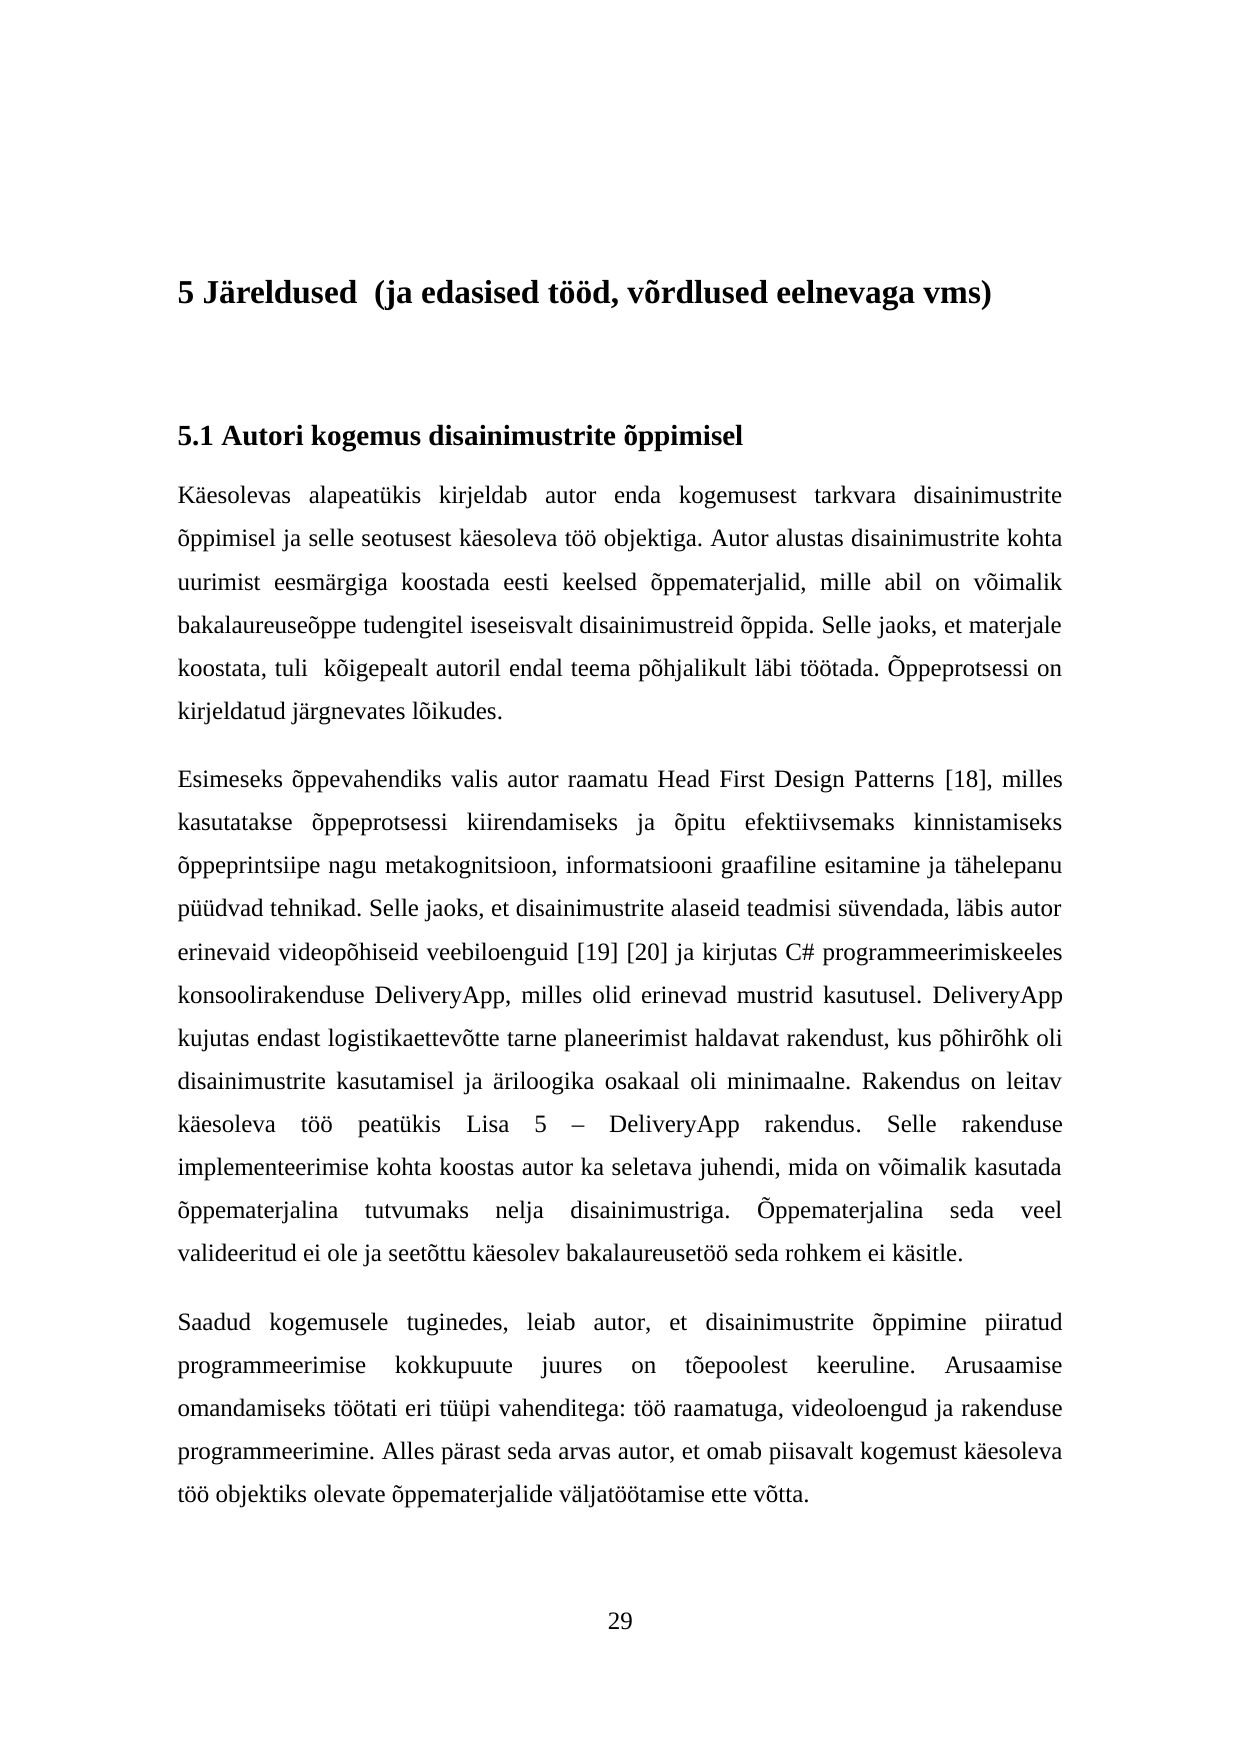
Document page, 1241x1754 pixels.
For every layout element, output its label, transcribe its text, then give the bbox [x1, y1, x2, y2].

text Esimeseks õppevahendiks valis autor raamatu Head First Design Patterns [16], milles kasutatakse õppeprotsessi kiirendamiseks ja õpitu efektiivsemaks kinnistamiseks õppeprintsiipe nagu metakognitsioon, informatsiooni graafiline esitamine ja tähelepanu püüdvad tehnikad. Selle jaoks, et disainimustrite alaseid teadmisi süvendada, läbis autor erinevaid videopõhiseid veebiloenguid [17] [18] ja kirjutas C# programmeerimiskeeles konsoolirakenduse DeliveryApp, milles olid erinevad mustrid kasutusel. DeliveryApp kujutas endast logistikaettevõtte tarne planeerimist haldavat rakendust, kus põhirõhk oli disainimustrite kasutamisel ja äriloogika osakaal oli minimaalne. Rakendus on leitav käesoleva töö peatükis Lisa 5 – DeliveryApp rakendus. Selle rakenduse implementeerimise kohta koostas autor ka seletava juhendi, mida on võimalik kasutada õppematerjalina tutvumaks nelja disainimustriga. Õppematerjalina seda veel valideeritud ei ole ja seetõttu käesolev bakalaureusetöö seda rohkem ei käsitle. [177, 764, 1063, 1267]
text Käesolevas alapeatükis kirjeldab autor enda kogemusest tarkvara disainimustrite õppimisel ja selle seotusest käesoleva töö objektiga. Autor alustas disainimustrite kohta uurimist eesmärgiga koostada eesti keelsed õppematerjalid, mille abil on võimalik bakalaureuseõppe tudengitel iseseisvalt disainimustreid õppida. Selle jaoks, et materjale koostata, tuli kõigepealt autoril endal teema põhjalikult läbi töötada. Õppeprotsessi on kirjeldatud järgnevates lõikudes. [177, 480, 1063, 725]
subtitle Autori kogemus disainimustrite õppimisel [177, 418, 1063, 451]
subtitle Järeldused (ja edasised tööd, võrdlused eelnevaga vms) [177, 273, 1063, 311]
text Saadud kogemusele tuginedes, leiab autor, et disainimustrite õppimine piiratud programmeerimise kokkupuute juures on tõepoolest keeruline. Arusaamise omandamiseks töötati eri tüüpi vahenditega: töö raamatuga, videoloengud ja rakenduse programmeerimine. Alles pärast seda arvas autor, et omab piisavalt kogemust käesoleva töö objektiks olevate õppematerjalide väljatöötamise ette võtta. [177, 1307, 1063, 1508]
